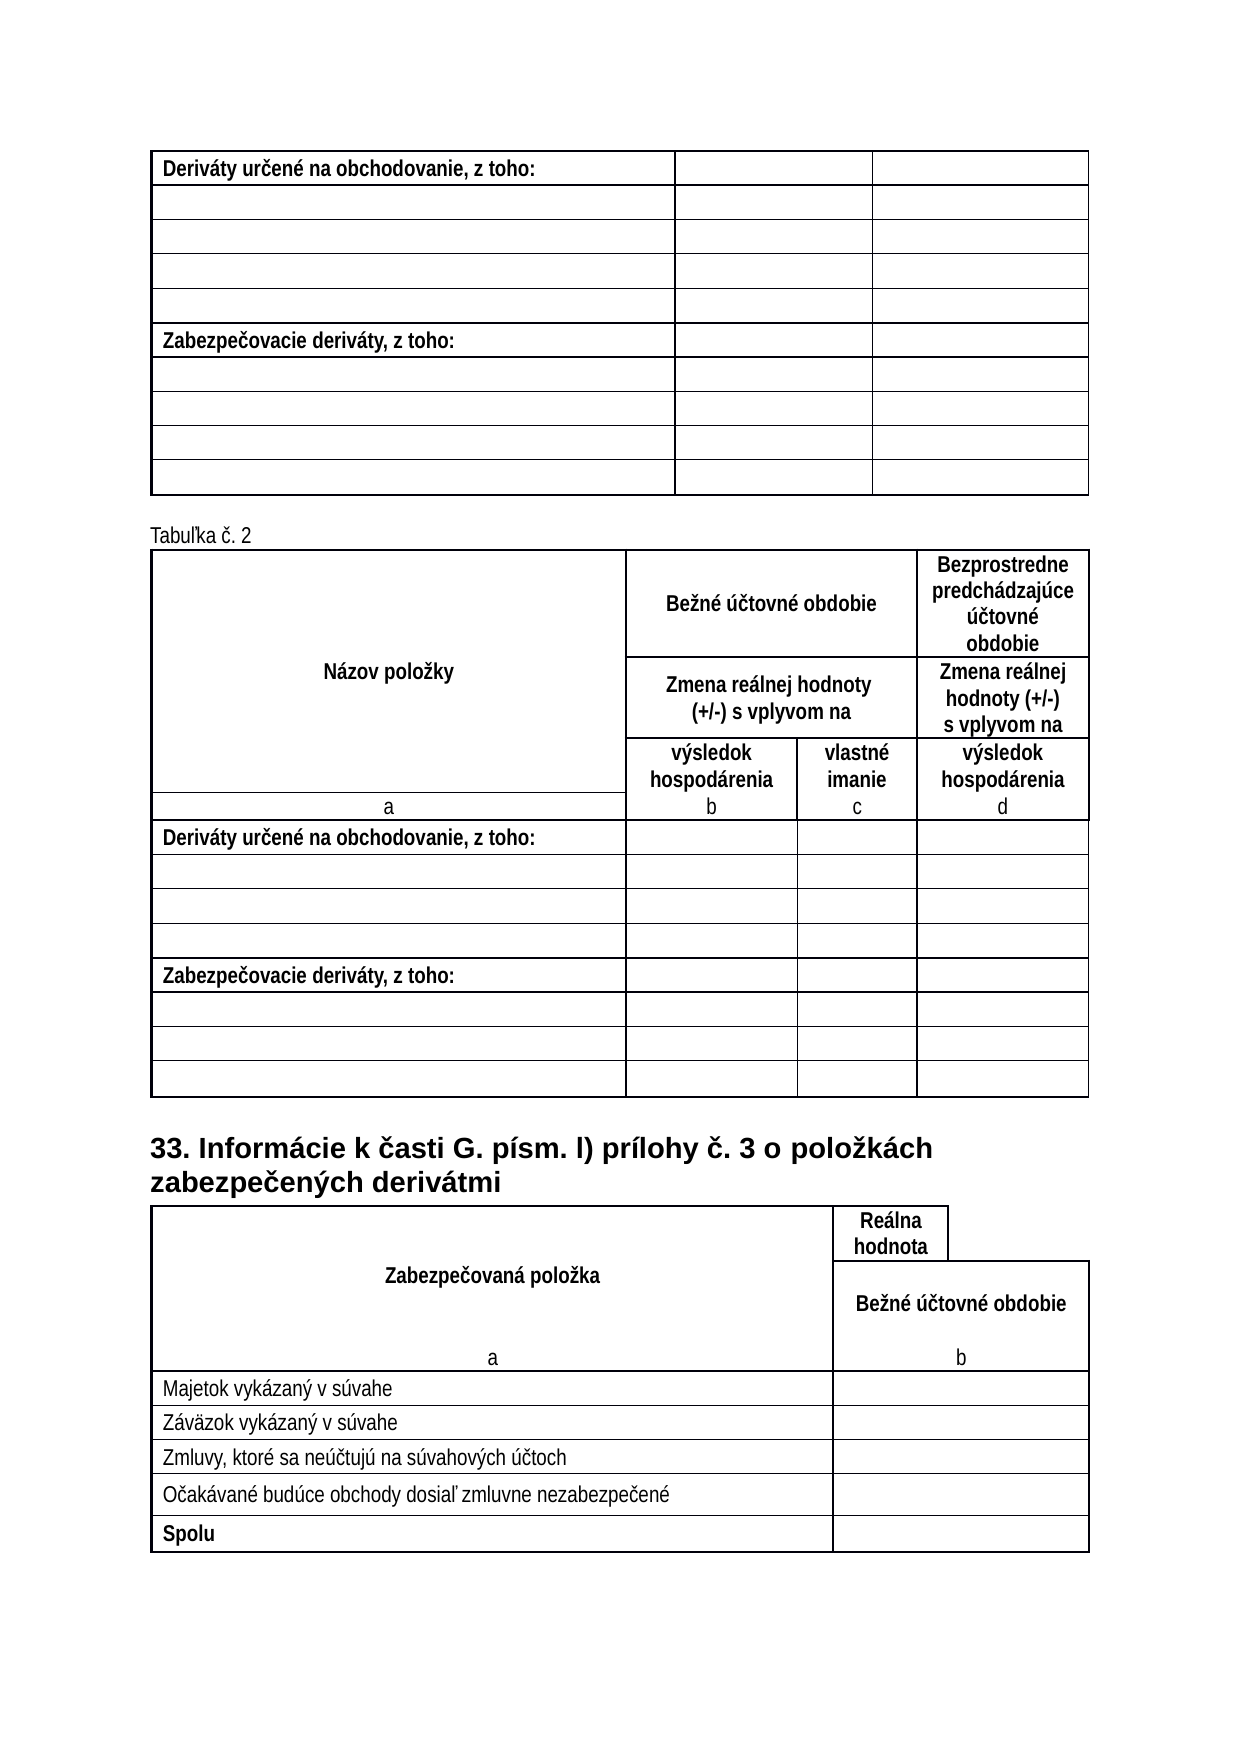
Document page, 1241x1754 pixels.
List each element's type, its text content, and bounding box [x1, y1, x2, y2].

table_cell [918, 924, 1088, 957]
table_cell d [918, 792, 1088, 819]
table_cell [834, 1372, 1088, 1404]
table_cell [798, 924, 916, 957]
table_cell [873, 392, 1088, 425]
table_cell výsledok hospodárenia [627, 739, 796, 792]
table_cell Deriváty určené na obchodovanie, z toho: [153, 152, 674, 184]
table_cell [676, 220, 872, 253]
table_cell [834, 1406, 1088, 1439]
table_cell [918, 1027, 1088, 1060]
table_cell [153, 1027, 625, 1060]
table_cell [153, 426, 674, 459]
table_cell [153, 254, 674, 287]
table_cell Zabezpečovacie deriváty, z toho: [153, 324, 674, 356]
table_cell [873, 289, 1088, 322]
table_cell [153, 460, 674, 494]
table_cell [153, 186, 674, 219]
table_cell [153, 1061, 625, 1096]
table_cell [918, 959, 1088, 991]
table_cell a [153, 1344, 832, 1370]
table_cell [873, 186, 1088, 219]
table_cell [153, 220, 674, 253]
table_cell Zabezpečovacie deriváty, z toho: [153, 959, 625, 991]
table_cell [798, 1027, 916, 1060]
table_cell b [834, 1344, 1088, 1370]
table_cell Majetok vykázaný v súvahe [153, 1372, 832, 1404]
table_cell [834, 1474, 1088, 1515]
table_cell [918, 889, 1088, 922]
table_cell [873, 152, 1088, 184]
table_cell [834, 1440, 1088, 1473]
table_cell [918, 1061, 1088, 1096]
table_cell [873, 324, 1088, 356]
table_cell [873, 358, 1088, 391]
table_cell [676, 426, 872, 459]
text Tabuľka č. 2 [150, 522, 1090, 548]
table_cell [798, 889, 916, 922]
table_cell [918, 993, 1088, 1026]
table_cell [627, 924, 797, 957]
table_cell [627, 993, 797, 1026]
table_cell výsledok hospodárenia [918, 739, 1088, 792]
table_cell [873, 426, 1088, 459]
table_cell c [798, 792, 916, 819]
table_cell b [627, 792, 796, 819]
table_cell [798, 855, 916, 888]
table_cell Záväzok vykázaný v súvahe [153, 1406, 832, 1439]
table_cell [676, 152, 872, 184]
table_cell Spolu [153, 1516, 832, 1551]
table_cell [798, 1061, 916, 1096]
table_cell [798, 959, 916, 991]
subtitle 33. Informácie k časti G. písm. l) prílohy č. 3 o položkách zabezpečených derivátmi [150, 1132, 1090, 1199]
table_cell [627, 821, 797, 854]
table_cell [153, 924, 625, 957]
table_cell [676, 289, 872, 322]
table_cell vlastné imanie [798, 739, 916, 792]
table_header Bezprostredne predchádzajúce účtovné obdobie [918, 551, 1088, 656]
table_cell [798, 993, 916, 1026]
table_cell [153, 358, 674, 391]
table_cell a [153, 793, 625, 819]
table_cell [873, 254, 1088, 287]
table_cell Deriváty určené na obchodovanie, z toho: [153, 821, 625, 854]
table_cell [798, 821, 916, 854]
table_cell [676, 186, 872, 219]
table_cell [153, 289, 674, 322]
table_cell [627, 1061, 797, 1096]
table_cell Zmena reálnej hodnoty (+/-) s vplyvom na [627, 658, 916, 737]
table_cell [153, 392, 674, 425]
table_cell Bežné účtovné obdobie [834, 1262, 1088, 1344]
table_cell [153, 889, 625, 922]
table_header Zabezpečovaná položka [153, 1207, 832, 1344]
table_cell [676, 358, 872, 391]
table_cell [918, 821, 1088, 854]
table_cell [153, 993, 625, 1026]
table_header Reálna hodnota [834, 1207, 947, 1260]
table_cell [676, 460, 872, 494]
table_cell [676, 254, 872, 287]
table_cell [627, 959, 797, 991]
table_cell [918, 855, 1088, 888]
table_cell [676, 392, 872, 425]
table_cell Zmena reálnej hodnoty (+/-) s vplyvom na [918, 658, 1088, 737]
table_header Názov položky [153, 551, 625, 792]
table_header [949, 1205, 1089, 1260]
table_cell [627, 889, 797, 922]
table_cell [627, 1027, 797, 1060]
table_cell [153, 855, 625, 888]
table_cell Očakávané budúce obchody dosiaľ zmluvne nezabezpečené [153, 1474, 832, 1515]
table_cell [873, 460, 1088, 494]
table_cell Zmluvy, ktoré sa neúčtujú na súvahových účtoch [153, 1440, 832, 1473]
table_header Bežné účtovné obdobie [627, 551, 916, 656]
table_cell [873, 220, 1088, 253]
table_cell [676, 324, 872, 356]
table_cell [627, 855, 797, 888]
table_cell [834, 1516, 1088, 1551]
